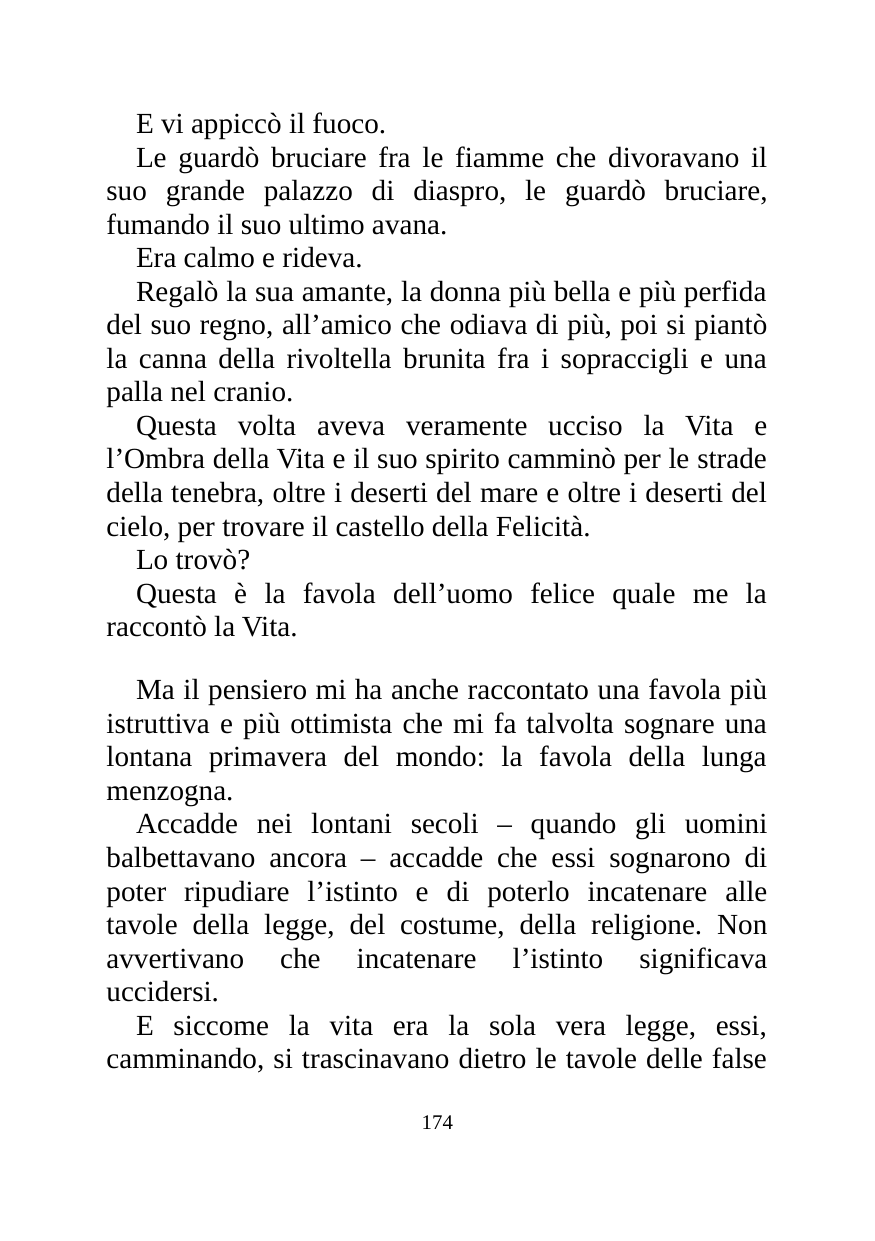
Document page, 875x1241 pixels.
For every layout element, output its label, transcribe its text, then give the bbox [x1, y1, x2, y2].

text Questa volta aveva veramente ucciso la Vita e l’Ombra della Vita e il suo spirito camminò per le strade della tenebra, oltre i deserti del mare e oltre i deserti del cielo, per trovare il castello della Felicità. [106, 408, 768, 542]
text Regalò la sua amante, la donna più bella e più perfida del suo regno, all’amico che odiava di più, poi si piantò la canna della rivoltella brunita fra i sopraccigli e una palla nel cranio. [106, 274, 768, 408]
text Accadde nei lontani secoli – quando gli uomini balbettavano ancora – accadde che essi sognarono di poter ripudiare l’istinto e di poterlo incatenare alle tavole della legge, del costume, della religione. Non avvertivano che incatenare l’istinto significava uccidersi. [106, 807, 768, 1008]
text Le guardò bruciare fra le fiamme che divoravano il suo grande palazzo di diaspro, le guardò bruciare, fumando il suo ultimo avana. [106, 140, 768, 240]
text E vi appiccò il fuoco. [106, 106, 768, 140]
text Lo trovò? [106, 542, 768, 576]
text Ma il pensiero mi ha anche raccontato una favola più istruttiva e più ottimista che mi fa talvolta sognare una lontana primavera del mondo: la favola della lunga menzogna. [106, 672, 768, 807]
text Questa è la favola dell’uomo felice quale me la raccontò la Vita. [106, 576, 768, 643]
text Era calmo e rideva. [106, 240, 768, 274]
text E siccome la vita era la sola vera legge, essi, camminando, si trascinavano dietro le tavole delle false [106, 1008, 768, 1075]
